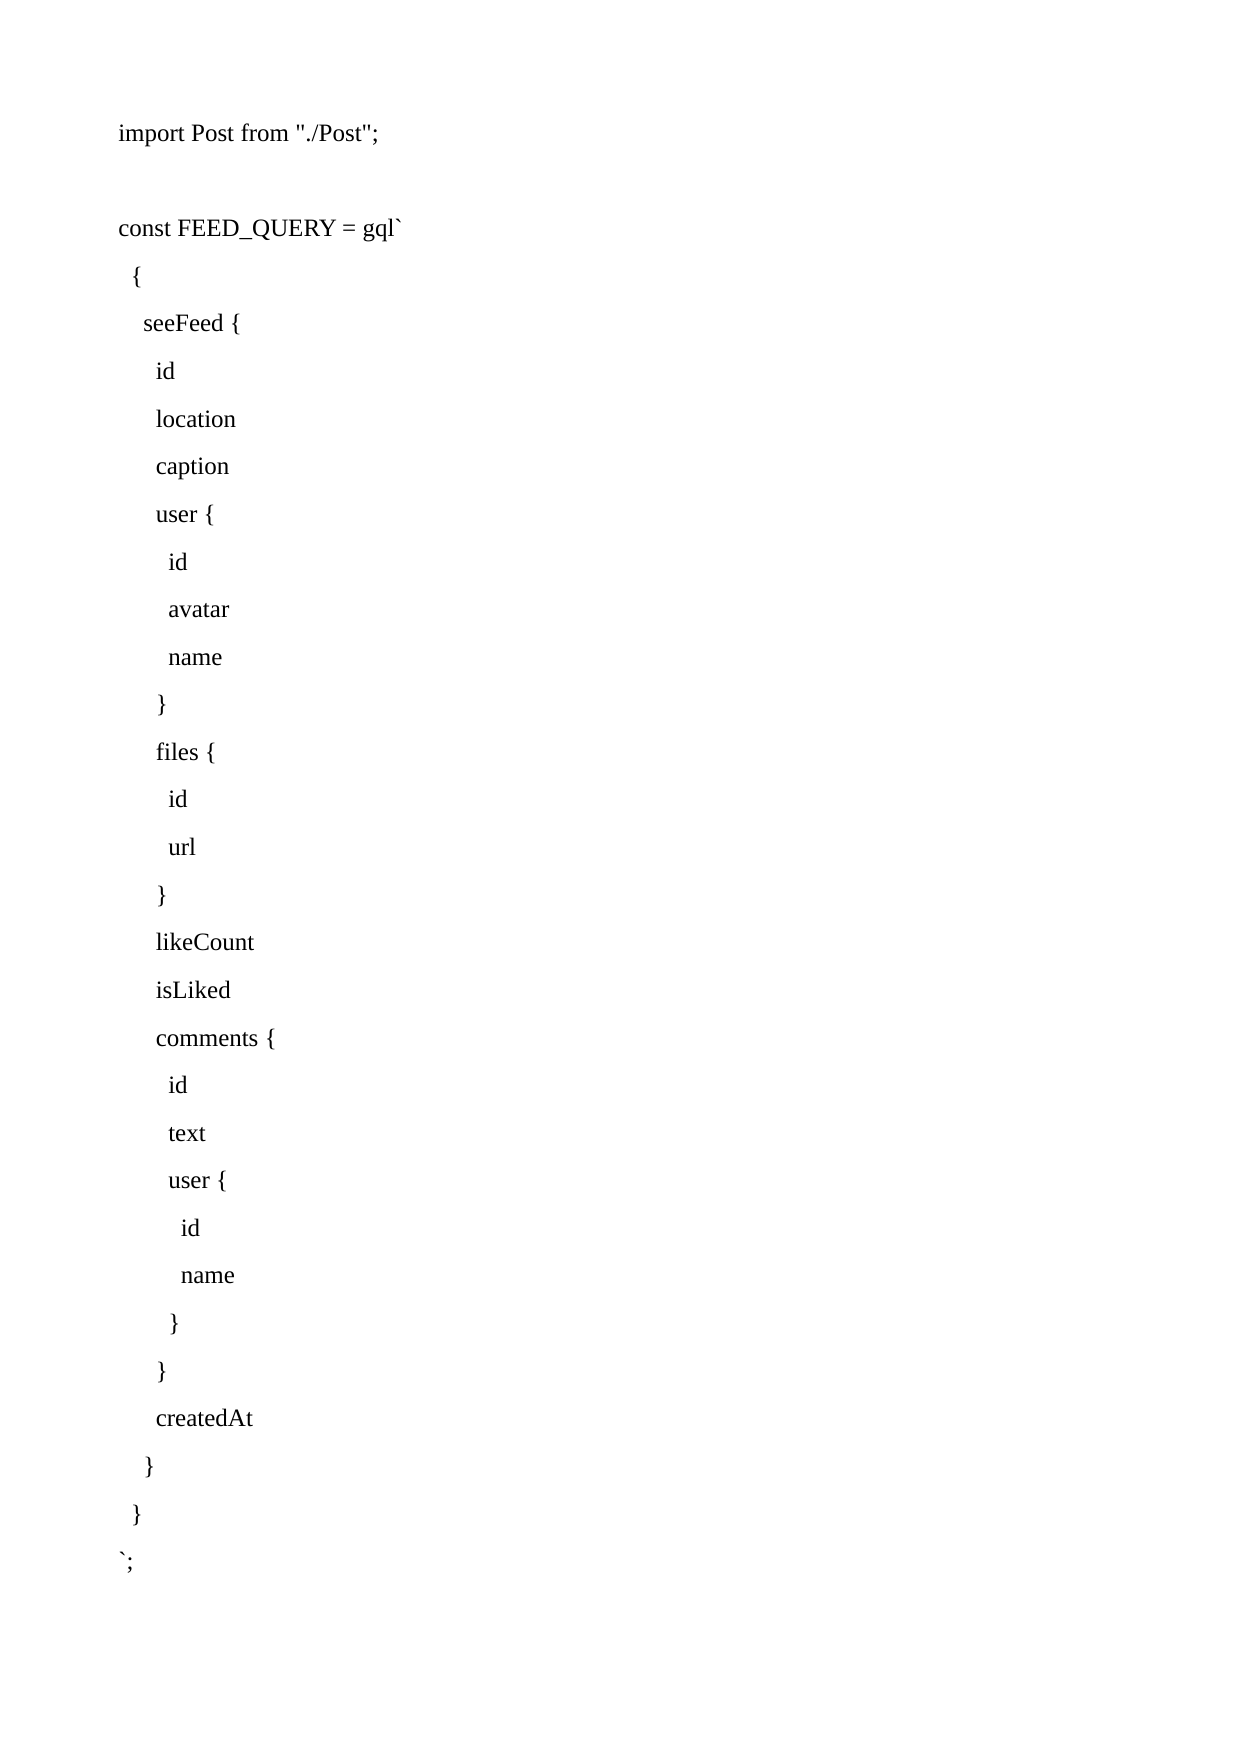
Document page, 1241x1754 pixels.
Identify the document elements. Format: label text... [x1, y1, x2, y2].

text seeFeed { [118, 308, 1122, 337]
text { [118, 261, 1122, 290]
text } [118, 689, 1122, 718]
text user { [118, 1165, 1122, 1194]
text files { [118, 737, 1122, 766]
text caption [118, 451, 1122, 480]
text location [118, 404, 1122, 432]
text url [118, 832, 1122, 861]
text const FEED_QUERY = gql` [118, 213, 1122, 242]
text comments { [118, 1023, 1122, 1051]
text id [118, 1213, 1122, 1242]
text user { [118, 499, 1122, 528]
text likeCount [118, 927, 1122, 956]
text id [118, 1070, 1122, 1099]
text id [118, 784, 1122, 813]
text name [118, 1261, 1122, 1289]
text avatar [118, 594, 1122, 623]
text } [118, 1308, 1122, 1337]
text } [118, 1451, 1122, 1480]
text name [118, 642, 1122, 671]
text } [118, 1356, 1122, 1384]
text createdAt [118, 1403, 1122, 1432]
text id [118, 547, 1122, 575]
text id [118, 356, 1122, 385]
text text [118, 1118, 1122, 1147]
text import Post from "./Post"; [118, 118, 1122, 147]
text `; [118, 1546, 1122, 1575]
text isLiked [118, 975, 1122, 1004]
text } [118, 1499, 1122, 1527]
text } [118, 880, 1122, 908]
